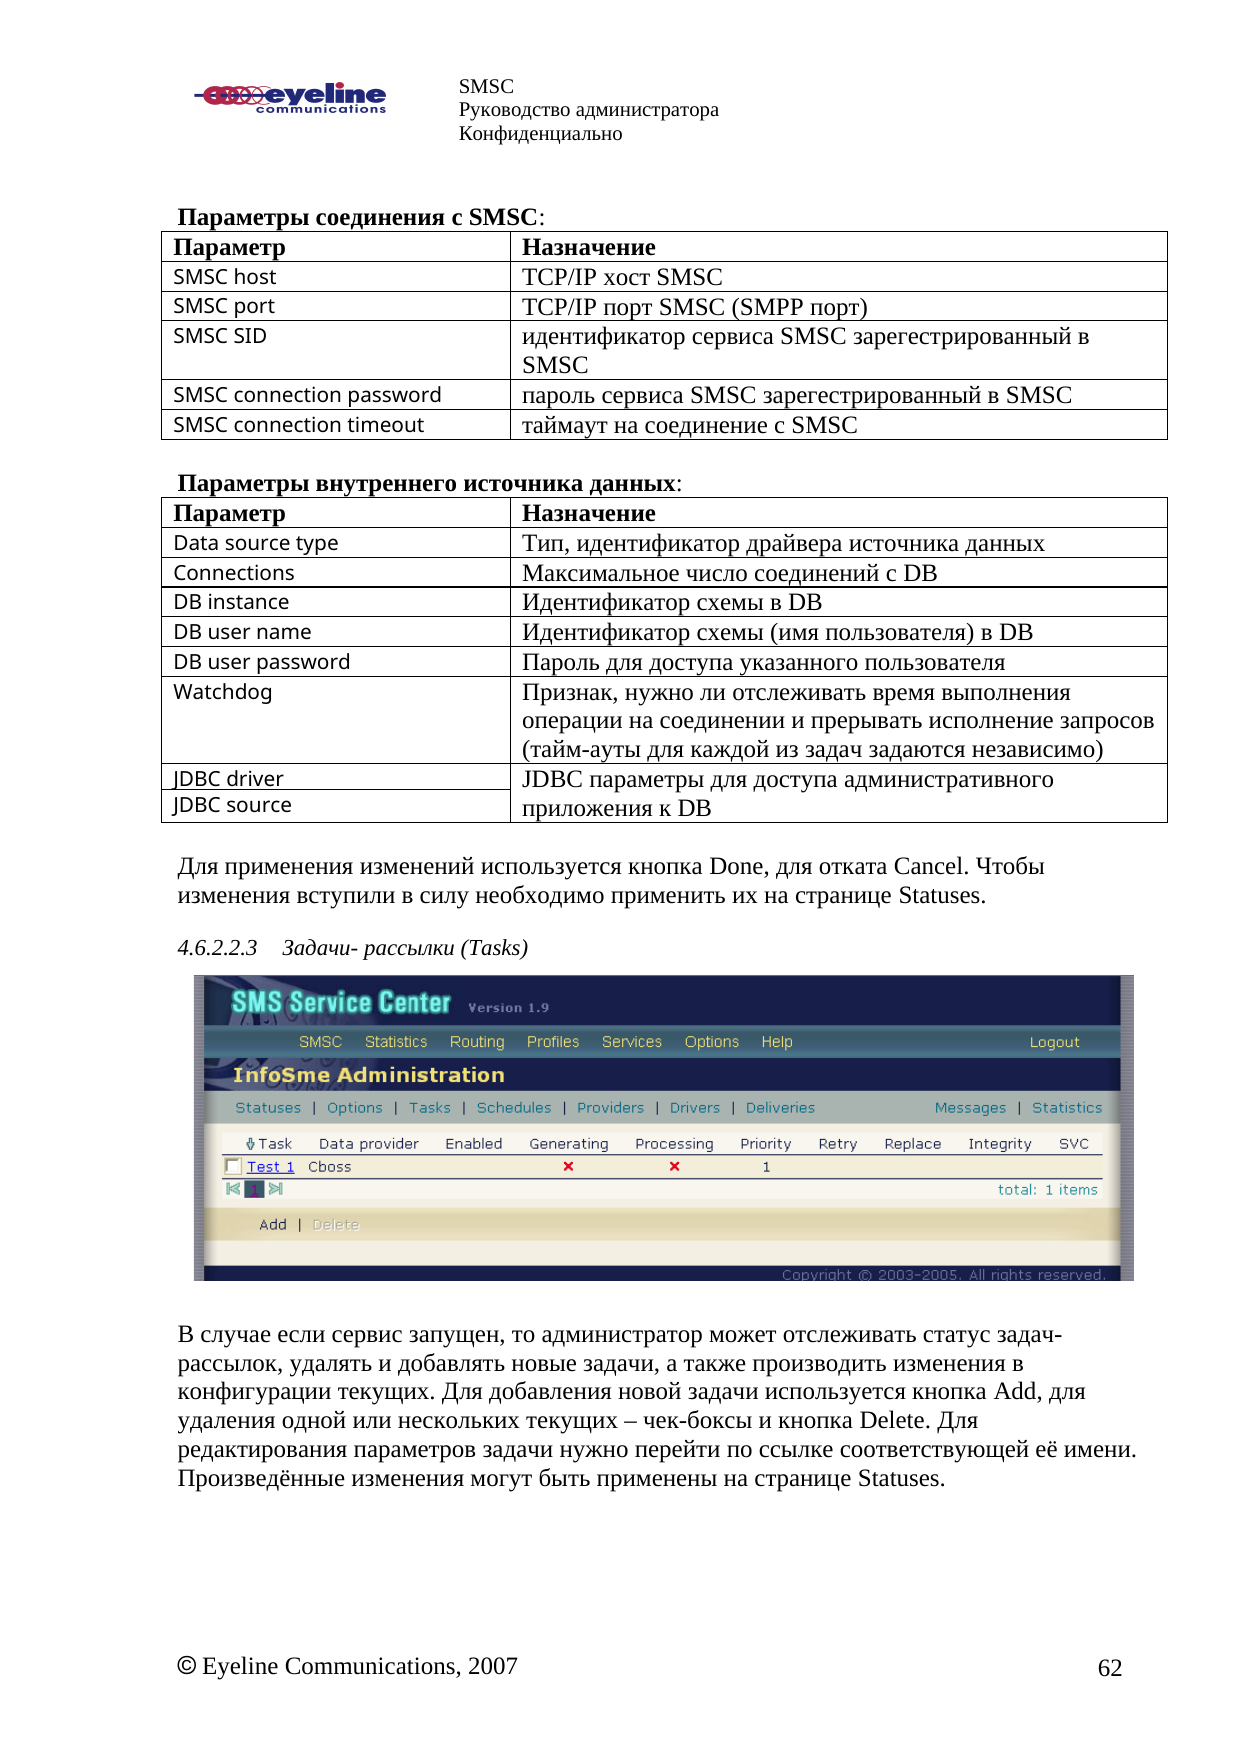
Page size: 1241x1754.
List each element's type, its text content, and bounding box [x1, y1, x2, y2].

table_cell TCP/IP порт SMSC (SMPP порт) [511, 292, 1167, 320]
table_cell SMSC host [162, 262, 510, 291]
table_cell DB instance [162, 588, 510, 616]
table_header Назначение [511, 232, 1167, 261]
table_cell SMSC port [162, 292, 510, 320]
table_cell DB user name [162, 617, 510, 646]
table_cell Пароль для доступа указанного пользователя [511, 647, 1167, 676]
text В случае если сервис запущен, то администратор может отслеживать статус задач-рассылок, удалять и добавлять новые задачи, а также производить изменения в конфигурации текущих. Для добавления новой задачи используется кнопка Add, для удаления одной или нескольких текущих – чек-боксы и кнопка Delete. Для редактирования параметров задачи нужно перейти по ссылке соответствующей её имени. Произведённые изменения могут быть применены на странице Statuses. [177, 1319, 1152, 1491]
table_cell SMSC connection timeout [162, 410, 510, 438]
table_cell JDBC параметры для доступа административного приложения к DB [511, 764, 1167, 822]
table_cell Data source type [162, 528, 510, 557]
table_cell JDBC source [162, 790, 510, 822]
table_header Назначение [511, 498, 1167, 527]
table_cell DB user password [162, 647, 510, 676]
table_cell Идентификатор схемы (имя пользователя) в DB [511, 617, 1167, 646]
table_cell TCP/IP хост SMSC [511, 262, 1167, 291]
table_header JDBC driver [162, 764, 510, 789]
subtitle Задачи- рассылки (Tasks) [177, 934, 1152, 960]
table_header Параметр [162, 498, 510, 527]
picture [193, 975, 1134, 1281]
table_cell Тип, идентификатор драйвера источника данных [511, 528, 1167, 557]
picture [194, 82, 386, 113]
table_cell SMSC SID [162, 321, 510, 379]
text Параметры внутреннего источника данных: [177, 468, 1152, 497]
table_cell таймаут на соединение с SMSC [511, 410, 1167, 438]
table_cell Сonnections [162, 558, 510, 586]
table_cell пароль сервиса SMSC зарегестрированный в SMSC [511, 380, 1167, 409]
text Параметры соединения с SMSC: [177, 202, 1152, 231]
table_cell Признак, нужно ли отслеживать время выполнения операции на соединении и прерывать исполнение запросов (тайм-ауты для каждой из задач задаются независимо) [511, 677, 1167, 763]
table_cell идентификатор сервиса SMSC зарегестрированный в SMSC [511, 321, 1167, 379]
table_cell Максимальное число соединений с DB [511, 558, 1167, 586]
table_header Параметр [162, 232, 510, 261]
text Для применения изменений используется кнопка Done, для отката Cancel. Чтобы изменения вступили в силу необходимо применить их на странице Statuses. [177, 851, 1152, 909]
table_cell SMSC connection password [162, 380, 510, 409]
table_cell Идентификатор схемы в DB [511, 588, 1167, 616]
table_cell Watchdog [162, 677, 510, 763]
